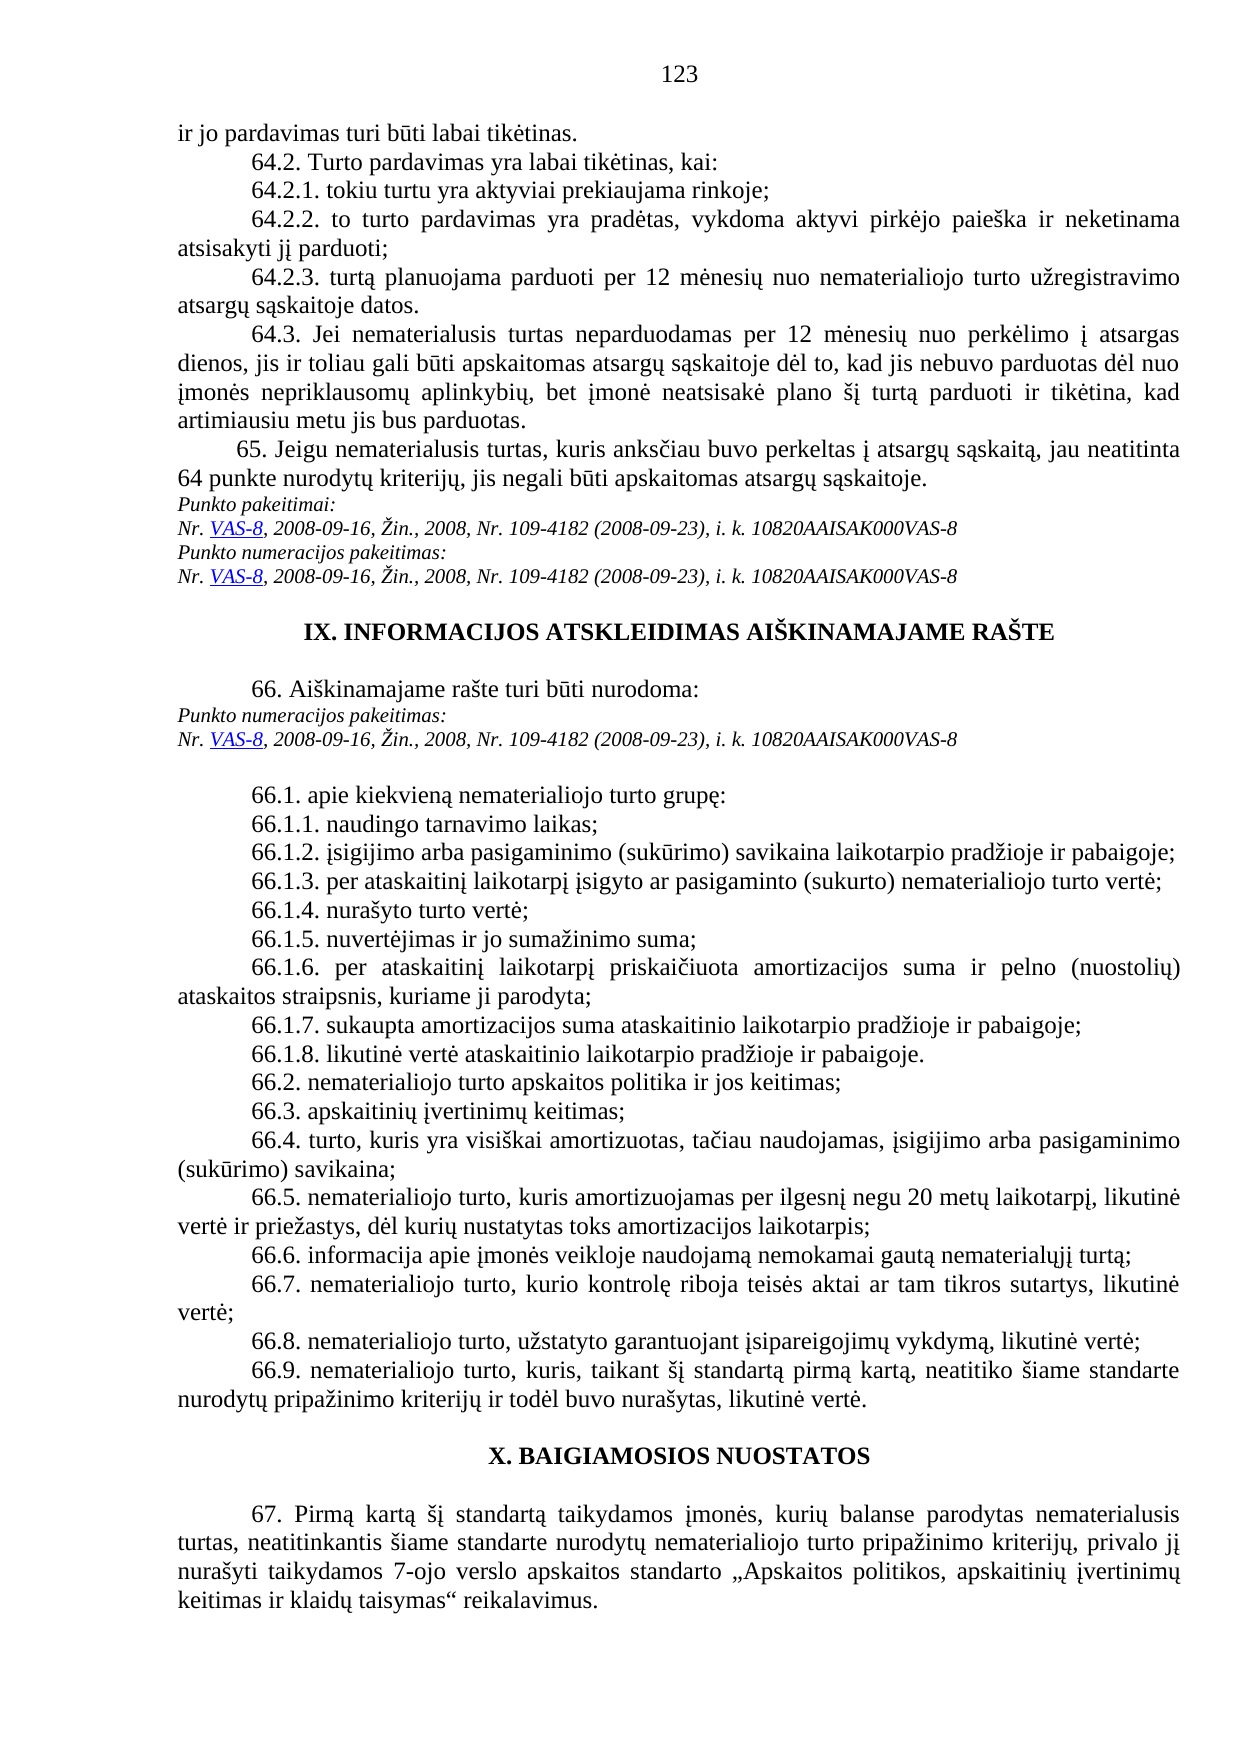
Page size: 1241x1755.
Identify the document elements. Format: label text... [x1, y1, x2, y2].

text Nr. VAS-8, 2008-09-16, Žin., 2008, Nr. 109-4182 (2008-09-23), i. k. 10820AAISAK000VAS-8 [177, 516, 1181, 540]
text 66.1.3. per ataskaitinį laikotarpį įsigyto ar pasigaminto (sukurto) nematerialiojo turto vertė; [177, 866, 1181, 895]
text 66.8. nematerialiojo turto, užstatyto garantuojant įsipareigojimų vykdymą, likutinė vertė; [177, 1326, 1181, 1355]
text 66.7. nematerialiojo turto, kurio kontrolę riboja teisės aktai ar tam tikros sutartys, likutinė vertė; [177, 1269, 1181, 1326]
text Nr. VAS-8, 2008-09-16, Žin., 2008, Nr. 109-4182 (2008-09-23), i. k. 10820AAISAK000VAS-8 [177, 727, 1181, 751]
text 64.2.1. tokiu turtu yra aktyviai prekiaujama rinkoje; [177, 176, 1181, 204]
text 65. Jeigu nematerialusis turtas, kuris anksčiau buvo perkeltas į atsargų sąskaitą, jau neatitinta 64 punkte nurodytų kriterijų, jis negali būti apskaitomas atsargų sąskaitoje. [177, 434, 1181, 492]
text 66. Aiškinamajame rašte turi būti nurodoma: [177, 674, 1181, 703]
text 66.1.2. įsigijimo arba pasigaminimo (sukūrimo) savikaina laikotarpio pradžioje ir pabaigoje; [177, 837, 1181, 866]
text 66.5. nematerialiojo turto, kuris amortizuojamas per ilgesnį negu 20 metų laikotarpį, likutinė vertė ir priežastys, dėl kurių nustatytas toks amortizacijos laikotarpis; [177, 1182, 1181, 1240]
text 66.1.5. nuvertėjimas ir jo sumažinimo suma; [177, 924, 1181, 952]
text X. BAIGIAMOSIOS NUOSTATOS [177, 1441, 1181, 1470]
text 64.2.3. turtą planuojama parduoti per 12 mėnesių nuo nematerialiojo turto užregistravimo atsargų sąskaitoje datos. [177, 262, 1181, 319]
text 66.3. apskaitinių įvertinimų keitimas; [177, 1096, 1181, 1125]
text Punkto numeracijos pakeitimas: [177, 540, 1181, 564]
text IX. INFORMACIJOS ATSKLEIDIMAS AIŠKINAMAJAME RAŠTE [177, 617, 1181, 646]
text 66.1.1. naudingo tarnavimo laikas; [177, 809, 1181, 837]
text 66.1.4. nurašyto turto vertė; [177, 895, 1181, 924]
text 66.1.7. sukaupta amortizacijos suma ataskaitinio laikotarpio pradžioje ir pabaigoje; [177, 1010, 1181, 1039]
text 66.2. nematerialiojo turto apskaitos politika ir jos keitimas; [177, 1067, 1181, 1096]
text 66.1.6. per ataskaitinį laikotarpį priskaičiuota amortizacijos suma ir pelno (nuostolių) ataskaitos straipsnis, kuriame ji parodyta; [177, 952, 1181, 1010]
text 66.1. apie kiekvieną nematerialiojo turto grupę: [177, 780, 1181, 809]
text ir jo pardavimas turi būti labai tikėtinas. [177, 118, 1181, 147]
text Nr. VAS-8, 2008-09-16, Žin., 2008, Nr. 109-4182 (2008-09-23), i. k. 10820AAISAK000VAS-8 [177, 564, 1181, 588]
text 64.3. Jei nematerialusis turtas neparduodamas per 12 mėnesių nuo perkėlimo į atsargas dienos, jis ir toliau gali būti apskaitomas atsargų sąskaitoje dėl to, kad jis nebuvo parduotas dėl nuo įmonės nepriklausomų aplinkybių, bet įmonė neatsisakė plano šį turtą parduoti ir tikėtina, kad artimiausiu metu jis bus parduotas. [177, 319, 1181, 434]
text 66.6. informacija apie įmonės veikloje naudojamą nemokamai gautą nematerialųjį turtą; [177, 1240, 1181, 1269]
text 64.2.2. to turto pardavimas yra pradėtas, vykdoma aktyvi pirkėjo paieška ir neketinama atsisakyti jį parduoti; [177, 204, 1181, 262]
text Punkto numeracijos pakeitimas: [177, 703, 1181, 727]
text 66.4. turto, kuris yra visiškai amortizuotas, tačiau naudojamas, įsigijimo arba pasigaminimo (sukūrimo) savikaina; [177, 1125, 1181, 1182]
text 66.1.8. likutinė vertė ataskaitinio laikotarpio pradžioje ir pabaigoje. [177, 1039, 1181, 1067]
text 66.9. nematerialiojo turto, kuris, taikant šį standartą pirmą kartą, neatitiko šiame standarte nurodytų pripažinimo kriterijų ir todėl buvo nurašytas, likutinė vertė. [177, 1355, 1181, 1412]
text 67. Pirmą kartą šį standartą taikydamos įmonės, kurių balanse parodytas nematerialusis turtas, neatitinkantis šiame standarte nurodytų nematerialiojo turto pripažinimo kriterijų, privalo jį nurašyti taikydamos 7-ojo verslo apskaitos standarto „Apskaitos politikos, apskaitinių įvertinimų keitimas ir klaidų taisymas“ reikalavimus. [177, 1499, 1181, 1614]
text Punkto pakeitimai: [177, 492, 1181, 516]
text 64.2. Turto pardavimas yra labai tikėtinas, kai: [177, 147, 1181, 176]
